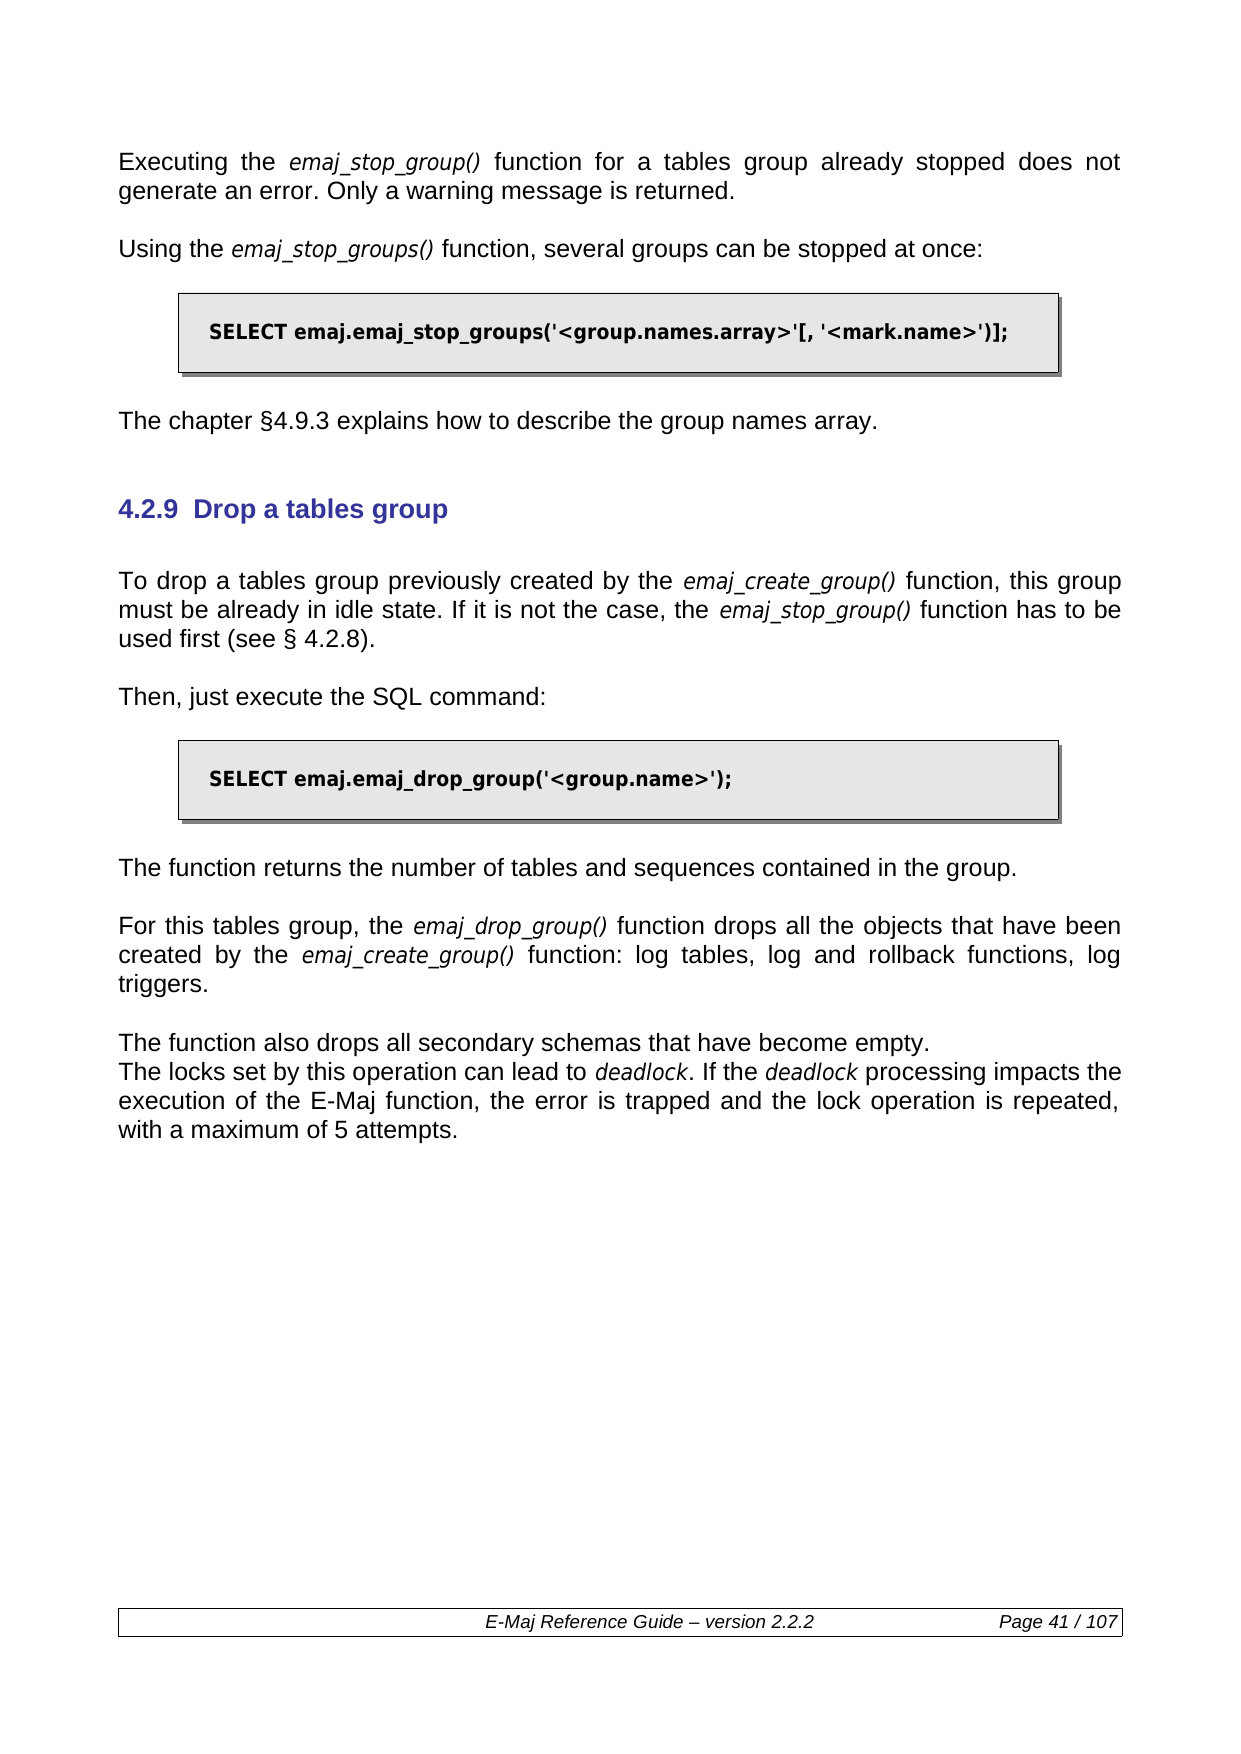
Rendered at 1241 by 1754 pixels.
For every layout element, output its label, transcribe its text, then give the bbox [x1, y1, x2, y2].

text SELECT emaj.emaj_drop_group('<group.name>'); [179, 764, 1058, 789]
text For this tables group, the emaj_drop_group() function drops all the objects that have been created by the emaj_create_group() function: log tables, log and rollback functions, log triggers. [118, 911, 1122, 998]
text To drop a tables group previously created by the emaj_create_group() function, this group must be already in idle state. If it is not the case, the emaj_stop_group() function has to be used first (see § 4.2.8). [118, 566, 1122, 653]
text The locks set by this operation can lead to deadlock. If the deadlock processing impacts the execution of the E-Maj function, the error is trapped and the lock operation is repeated, with a maximum of 5 attempts. [118, 1057, 1122, 1144]
text Executing the emaj_stop_group() function for a tables group already stopped does not generate an error. Only a warning message is returned. [118, 147, 1122, 205]
text The function also drops all secondary schemas that have become empty. [118, 1027, 1122, 1057]
text SELECT emaj.emaj_stop_groups('<group.names.array>'[, '<mark.name>')]; [179, 317, 1058, 341]
subtitle Drop a tables group [118, 493, 1122, 524]
text Then, just execute the SQL command: [118, 682, 1122, 711]
text The function returns the number of tables and sequences contained in the group. [118, 853, 1122, 882]
text The chapter §4.9.3 explains how to describe the group names array. [118, 406, 1122, 435]
text Using the emaj_stop_groups() function, several groups can be stopped at once: [118, 234, 1122, 263]
